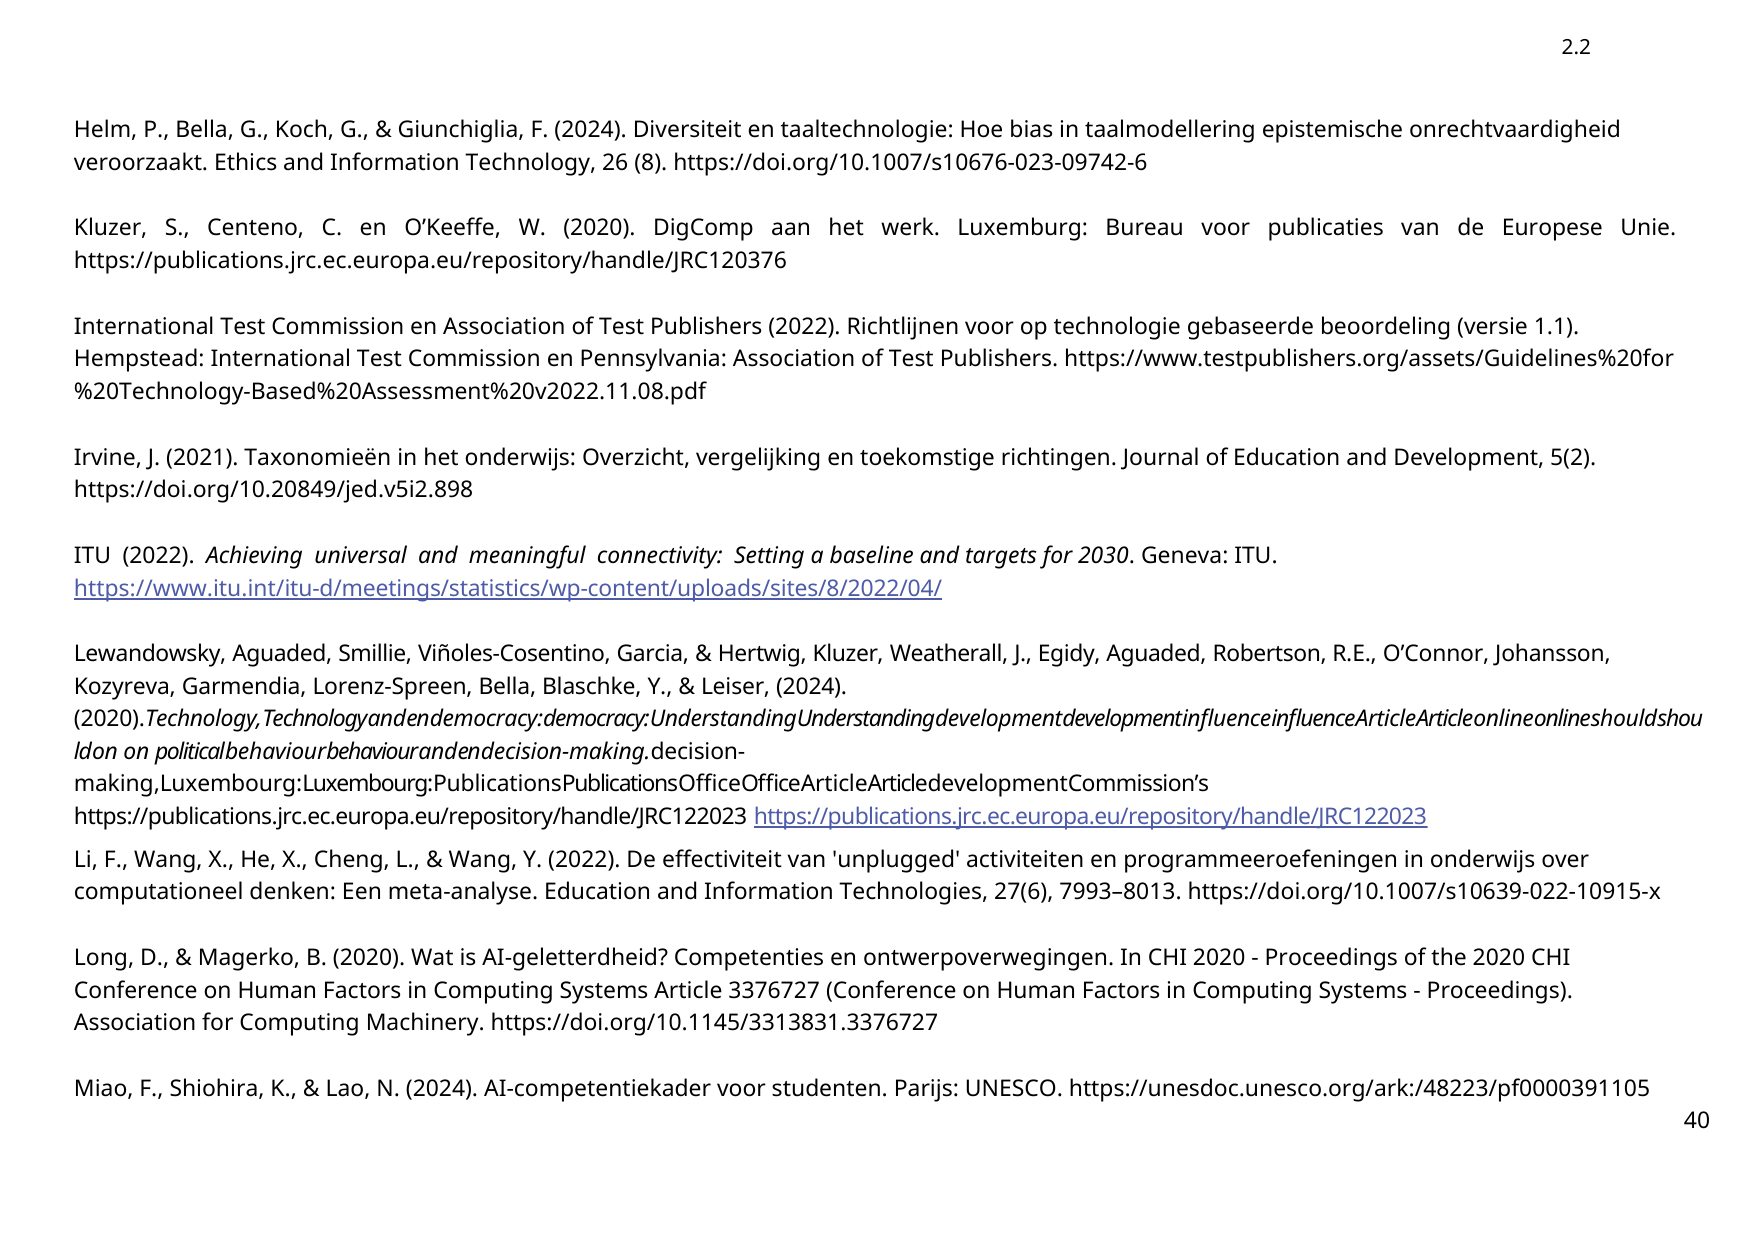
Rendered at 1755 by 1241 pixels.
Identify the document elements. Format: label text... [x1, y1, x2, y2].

text Long, D., & Magerko, B. (2020). Wat is AI-geletterdheid? Competenties en ontwerpoverwegingen. In CHI 2020 - Proceedings of the 2020 CHI Conference on Human Factors in Computing Systems Article 3376727 (Conference on Human Factors in Computing Systems - Proceedings). Association for Computing Machinery. https://doi.org/10.1145/3313831.3376727 [74, 941, 1671, 1037]
text Kluzer, S., Centeno, C. en O’Keeffe, W. (2020). DigComp aan het werk. Luxemburg: Bureau voor publicaties van de Europese Unie. https://publications.jrc.ec.europa.eu/repository/handle/JRC120376 [74, 211, 1678, 275]
text Lewandowsky, Aguaded, Smillie, Viñoles-Cosentino, Garcia, & Hertwig, Kluzer, Weatherall, J., Egidy, Aguaded, Robertson, R.E., O’Connor, Johansson, Kozyreva, Garmendia, Lorenz-Spreen, Bella, Blaschke, Y., & Leiser, (2024). (2020).Technology,Technologyandendemocracy:democracy:UnderstandingUnderstandingdevelopmentdevelopmentinfluenceinfluenceArticleArticleonlineonlineshouldshouldon on politicalbehaviourbehaviourandendecision-making.decision-making,Luxembourg:Luxembourg:PublicationsPublicationsOfficeOfficeArticleArticledevelopmentCommission’s https://publications.jrc.ec.europa.eu/repository/handle/JRC122023 https://publications.jrc.ec.europa.eu/repository/handle/JRC122023 [74, 637, 1710, 831]
text ITU (2022). Achieving universal and meaningful connectivity: Setting a baseline and targets for 2030. Geneva: ITU. https://www.itu.int/itu-d/meetings/statistics/wp-content/uploads/sites/8/2022/04/ [74, 539, 1590, 603]
text Miao, F., Shiohira, K., & Lao, N. (2024). AI-competentiekader voor studenten. Parijs: UNESCO. https://unesdoc.unesco.org/ark:/48223/pf0000391105 [74, 1072, 1671, 1103]
text International Test Commission en Association of Test Publishers (2022). Richtlijnen voor op technologie gebaseerde beoordeling (versie 1.1). Hempstead: International Test Commission en Pennsylvania: Association of Test Publishers. https://www.testpublishers.org/assets/Guidelines%20for%20Technology-Based%20Assessment%20v2022.11.08.pdf [74, 310, 1695, 406]
text Irvine, J. (2021). Taxonomieën in het onderwijs: Overzicht, vergelijking en toekomstige richtingen. Journal of Education and Development, 5(2). https://doi.org/10.20849/jed.v5i2.898 [74, 441, 1710, 504]
text Helm, P., Bella, G., Koch, G., & Giunchiglia, F. (2024). Diversiteit en taaltechnologie: Hoe bias in taalmodellering epistemische onrechtvaardigheid veroorzaakt. Ethics and Information Technology, 26 (8). https://doi.org/10.1007/s10676-023-09742-6 [74, 113, 1693, 177]
text Li, F., Wang, X., He, X., Cheng, L., & Wang, Y. (2022). De effectiviteit van 'unplugged' activiteiten en programmeeroefeningen in onderwijs over computationeel denken: Een meta-analyse. Education and Information Technologies, 27(6), 7993–8013. https://doi.org/10.1007/s10639-022-10915-x [74, 843, 1671, 906]
